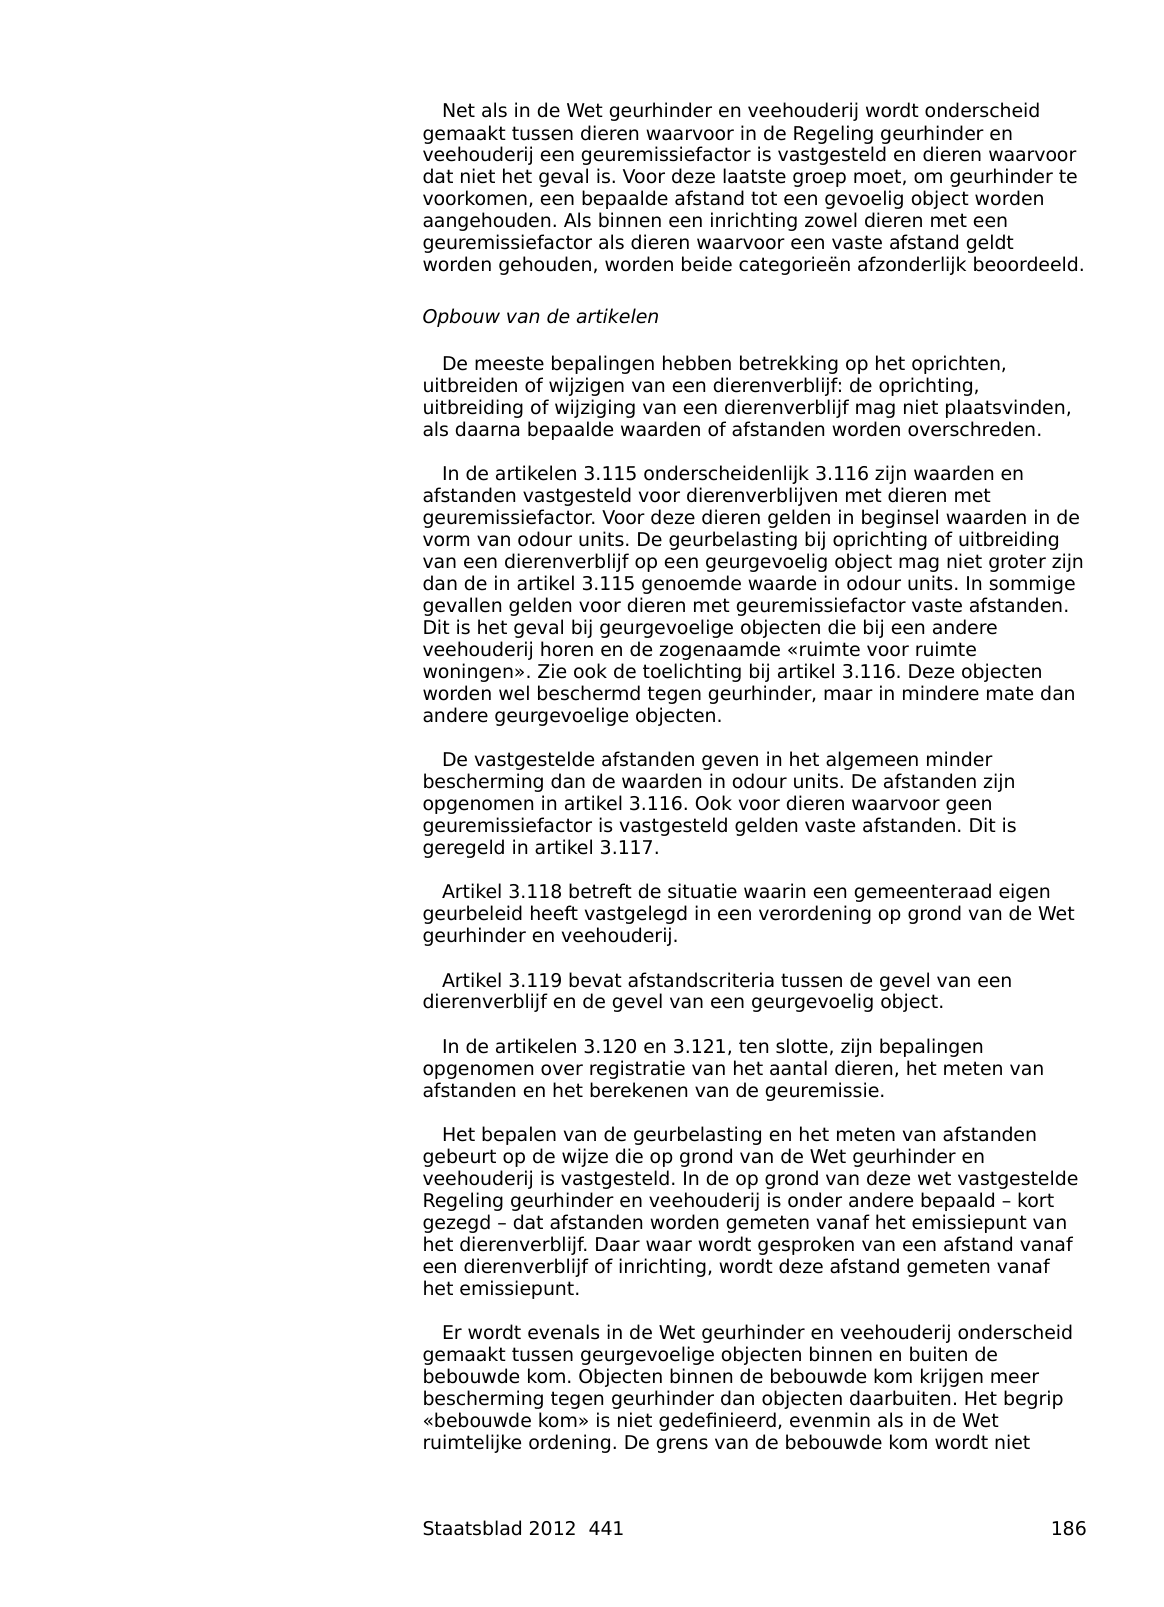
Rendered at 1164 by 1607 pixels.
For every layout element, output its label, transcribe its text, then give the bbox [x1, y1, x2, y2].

text Artikel 3.119 bevat afstandscriteria tussen de gevel van een dierenverblijf en de gevel van een geurgevoelig object. [422, 969, 1087, 1013]
text Het bepalen van de geurbelasting en het meten van afstanden gebeurt op de wijze die op grond van de Wet geurhinder en veehouderij is vastgesteld. In de op grond van deze wet vastgestelde Regeling geurhinder en veehouderij is onder andere bepaald – kort gezegd – dat afstanden worden gemeten vanaf het emissiepunt van het dierenverblijf. Daar waar wordt gesproken van een afstand vanaf een dierenverblijf of inrichting, wordt deze afstand gemeten vanaf het emissiepunt. [422, 1124, 1087, 1299]
text In de artikelen 3.115 onderscheidenlijk 3.116 zijn waarden en afstanden vastgesteld voor dierenverblijven met dieren met geuremissiefactor. Voor deze dieren gelden in beginsel waarden in de vorm van odour units. De geurbelasting bij oprichting of uitbreiding van een dierenverblijf op een geurgevoelig object mag niet groter zijn dan de in artikel 3.115 genoemde waarde in odour units. In sommige gevallen gelden voor dieren met geuremissiefactor vaste afstanden. Dit is het geval bij geurgevoelige objecten die bij een andere veehouderij horen en de zogenaamde «ruimte voor ruimte woningen». Zie ook de toelichting bij artikel 3.116. Deze objecten worden wel beschermd tegen geurhinder, maar in mindere mate dan andere geurgevoelige objecten. [422, 463, 1087, 727]
subtitle Opbouw van de artikelen [422, 306, 1087, 328]
text Er wordt evenals in de Wet geurhinder en veehouderij onderscheid gemaakt tussen geurgevoelige objecten binnen en buiten de bebouwde kom. Objecten binnen de bebouwde kom krijgen meer bescherming tegen geurhinder dan objecten daarbuiten. Het begrip «bebouwde kom» is niet gedefinieerd, evenmin als in de Wet ruimtelijke ordening. De grens van de bebouwde kom wordt niet [422, 1322, 1087, 1454]
text De meeste bepalingen hebben betrekking op het oprichten, uitbreiden of wijzigen van een dierenverblijf: de oprichting, uitbreiding of wijziging van een dierenverblijf mag niet plaatsvinden, als daarna bepaalde waarden of afstanden worden overschreden. [422, 353, 1087, 441]
text Artikel 3.118 betreft de situatie waarin een gemeenteraad eigen geurbeleid heeft vastgelegd in een verordening op grond van de Wet geurhinder en veehouderij. [422, 881, 1087, 947]
text Net als in de Wet geurhinder en veehouderij wordt onderscheid gemaakt tussen dieren waarvoor in de Regeling geurhinder en veehouderij een geuremissiefactor is vastgesteld en dieren waarvoor dat niet het geval is. Voor deze laatste groep moet, om geurhinder te voorkomen, een bepaalde afstand tot een gevoelig object worden aangehouden. Als binnen een inrichting zowel dieren met een geuremissiefactor als dieren waarvoor een vaste afstand geldt worden gehouden, worden beide categorieën afzonderlijk beoordeeld. [422, 100, 1087, 276]
text De vastgestelde afstanden geven in het algemeen minder bescherming dan de waarden in odour units. De afstanden zijn opgenomen in artikel 3.116. Ook voor dieren waarvoor geen geuremissiefactor is vastgesteld gelden vaste afstanden. Dit is geregeld in artikel 3.117. [422, 749, 1087, 859]
text In de artikelen 3.120 en 3.121, ten slotte, zijn bepalingen opgenomen over registratie van het aantal dieren, het meten van afstanden en het berekenen van de geuremissie. [422, 1036, 1087, 1102]
